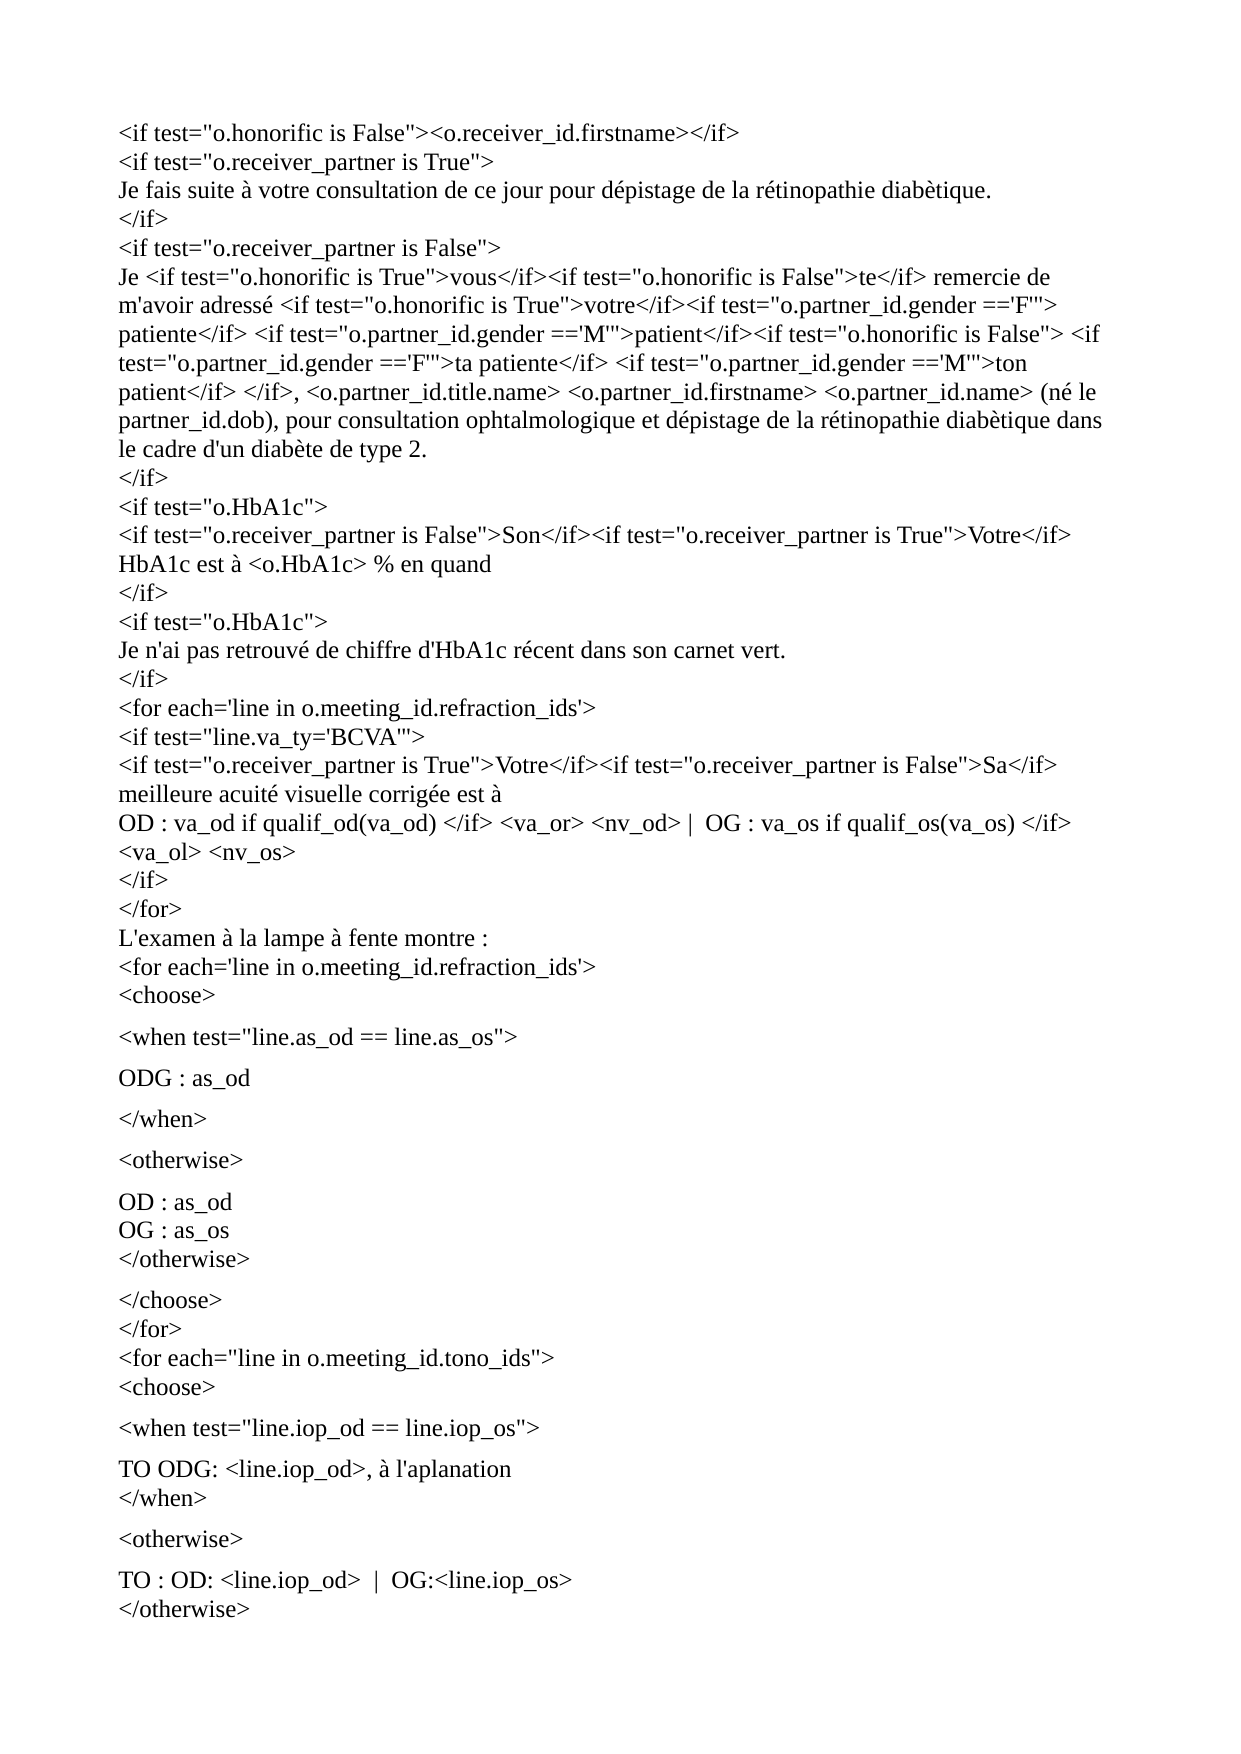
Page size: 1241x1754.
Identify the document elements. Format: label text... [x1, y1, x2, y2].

text OD : as_od [118, 1187, 1122, 1216]
text </for> [118, 1314, 1122, 1343]
text <for each="line in o.meeting_id.tono_ids"> [118, 1343, 1122, 1372]
text <otherwise> [118, 1524, 1122, 1553]
text </otherwise> [118, 1244, 1122, 1273]
text <for each='line in o.meeting_id.refraction_ids'> [118, 952, 1122, 981]
text Je fais suite à votre consultation de ce jour pour dépistage de la rétinopathie diabètique. [118, 176, 1122, 204]
text TO ODG: <line.iop_od>, à l'aplanation [118, 1454, 1122, 1483]
text <otherwise> [118, 1146, 1122, 1174]
text </if> [118, 866, 1122, 894]
text OD : va_od if qualif_od(va_od) </if> <va_or> <nv_od> | OG : va_os if qualif_os(va_os) </if> <va_ol> <nv_os> [118, 808, 1122, 866]
text </if> [118, 664, 1122, 693]
text L'examen à la lampe à fente montre : [118, 923, 1122, 952]
text </when> [118, 1483, 1122, 1512]
text <if test="o.receiver_partner is True"> [118, 147, 1122, 176]
text <if test="o.HbA1c"> [118, 607, 1122, 636]
text </if> [118, 204, 1122, 233]
text </when> [118, 1104, 1122, 1133]
text <choose> [118, 1372, 1122, 1401]
text </if> [118, 578, 1122, 607]
text OG : as_os [118, 1216, 1122, 1244]
text <if test="o.receiver_partner is False"> [118, 233, 1122, 262]
text <if test="o.receiver_partner is True">Votre</if><if test="o.receiver_partner is False">Sa</if> meilleure acuité visuelle corrigée est à [118, 751, 1122, 808]
text <when test="line.iop_od == line.iop_os"> [118, 1413, 1122, 1442]
text <for each='line in o.meeting_id.refraction_ids'> [118, 693, 1122, 722]
text <when test="line.as_od == line.as_os"> [118, 1022, 1122, 1051]
text <if test="o.receiver_partner is False">Son</if><if test="o.receiver_partner is True">Votre</if> HbA1c est à <o.HbA1c> % en quand [118, 521, 1122, 578]
text </otherwise> [118, 1594, 1122, 1623]
text <if test="o.HbA1c"> [118, 492, 1122, 521]
text </choose> [118, 1286, 1122, 1314]
text <if test="line.va_ty='BCVA'"> [118, 722, 1122, 751]
text <if test="o.honorific is False"><o.receiver_id.firstname></if> [118, 118, 1122, 147]
text Je n'ai pas retrouvé de chiffre d'HbA1c récent dans son carnet vert. [118, 636, 1122, 664]
text </if> [118, 463, 1122, 492]
text </for> [118, 894, 1122, 923]
text <choose> [118, 981, 1122, 1009]
text Je <if test="o.honorific is True">vous</if><if test="o.honorific is False">te</if> remercie de m'avoir adressé <if test="o.honorific is True">votre</if><if test="o.partner_id.gender =='F'"> patiente</if> <if test="o.partner_id.gender =='M'">patient</if><if test="o.honorific is False"> <if test="o.partner_id.gender =='F'">ta patiente</if> <if test="o.partner_id.gender =='M'">ton patient</if> </if>, <o.partner_id.title.name> <o.partner_id.firstname> <o.partner_id.name> (né le partner_id.dob), pour consultation ophtalmologique et dépistage de la rétinopathie diabètique dans le cadre d'un diabète de type 2. [118, 262, 1122, 463]
text ODG : as_od [118, 1063, 1122, 1092]
text TO : OD: <line.iop_od> | OG:<line.iop_os> [118, 1566, 1122, 1594]
